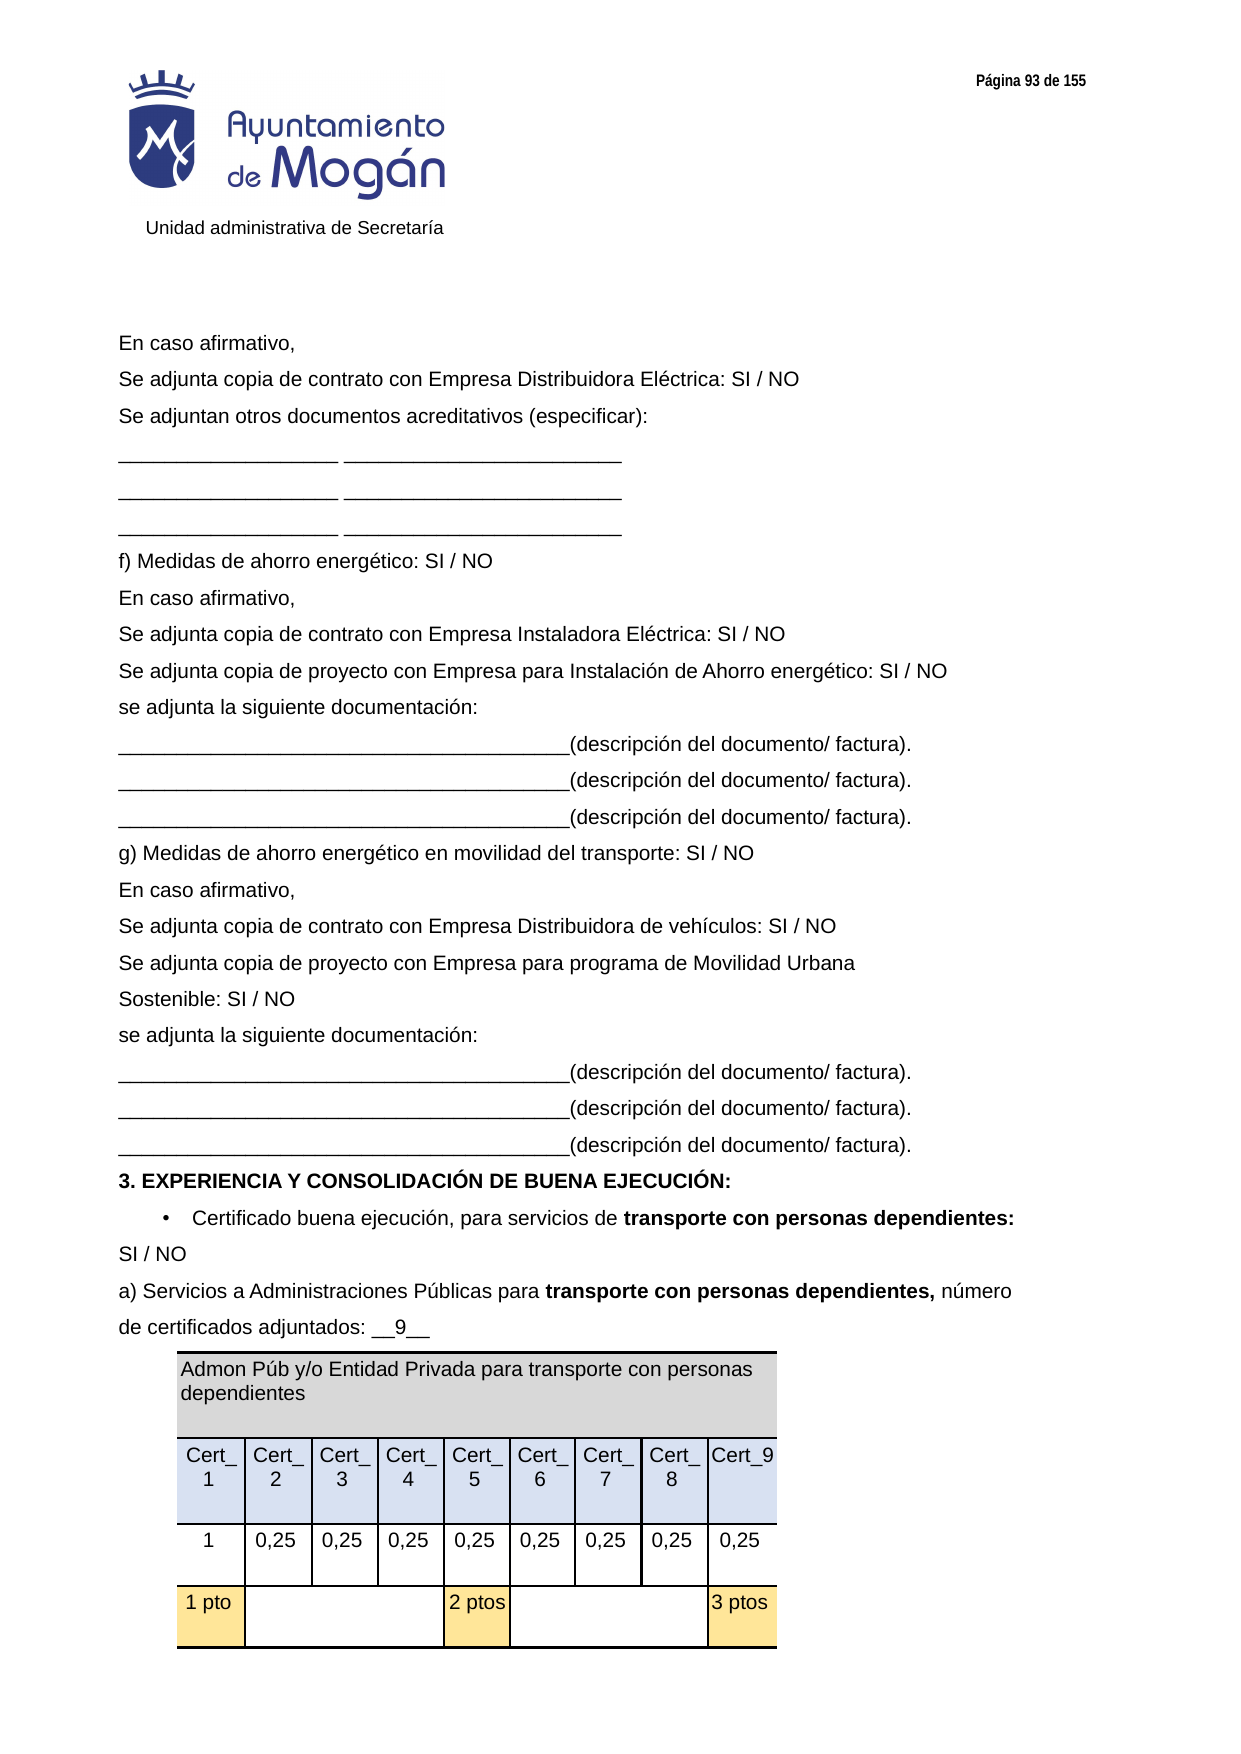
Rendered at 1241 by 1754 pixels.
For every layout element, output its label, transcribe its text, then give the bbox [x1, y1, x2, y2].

text Sostenible: SI / NO [118, 987, 1092, 1011]
table_cell 0,25 [445, 1525, 509, 1585]
text _______________________________________(descripción del documento/ factura). [118, 804, 1092, 828]
text 3. EXPERIENCIA Y CONSOLIDACIÓN DE BUENA EJECUCIÓN: [118, 1169, 1092, 1193]
picture [128, 70, 445, 206]
text _______________________________________(descripción del documento/ factura). [118, 768, 1092, 792]
table_cell 0,25 [313, 1525, 377, 1585]
text de certificados adjuntados: __9__ [118, 1315, 1092, 1339]
text Se adjunta copia de proyecto con Empresa para programa de Movilidad Urbana [118, 950, 1092, 974]
text ___________________ ________________________ [118, 513, 1092, 537]
text f) Medidas de ahorro energético: SI / NO [118, 549, 1092, 573]
text g) Medidas de ahorro energético en movilidad del transporte: SI / NO [118, 841, 1092, 865]
table_cell 0,25 [246, 1525, 311, 1585]
text Se adjuntan otros documentos acreditativos (especificar): [118, 403, 1092, 427]
table_header Admon Púb y/o Entidad Privada para transporte con personas dependientes [177, 1354, 777, 1437]
table_cell Cert_2 [246, 1439, 311, 1523]
text SI / NO [118, 1242, 1092, 1266]
text se adjunta la siguiente documentación: [118, 1023, 1092, 1047]
text Se adjunta copia de proyecto con Empresa para Instalación de Ahorro energético: SI / NO [118, 659, 1092, 683]
text Se adjunta copia de contrato con Empresa Instaladora Eléctrica: SI / NO [118, 622, 1092, 646]
table_cell Cert_1 [177, 1439, 244, 1523]
table_cell 3 ptos [709, 1587, 777, 1646]
table_cell Cert_7 [576, 1439, 640, 1523]
text Se adjunta copia de contrato con Empresa Distribuidora de vehículos: SI / NO [118, 914, 1092, 938]
table_cell 0,25 [576, 1525, 640, 1585]
table_cell Cert_5 [445, 1439, 509, 1523]
text Se adjunta copia de contrato con Empresa Distribuidora Eléctrica: SI / NO [118, 367, 1092, 391]
table_cell 0,25 [643, 1525, 707, 1585]
table_cell 1 pto [177, 1587, 244, 1646]
text _______________________________________(descripción del documento/ factura). [118, 1096, 1092, 1120]
table_cell [511, 1587, 707, 1646]
table_cell Cert_4 [379, 1439, 443, 1523]
list Certificado buena ejecución, para servicios de transporte con personas dependientes: [162, 1206, 1092, 1229]
table_cell 0,25 [379, 1525, 443, 1585]
text a) Servicios a Administraciones Públicas para transporte con personas dependientes, número [118, 1278, 1092, 1302]
table_cell [246, 1587, 443, 1646]
text _______________________________________(descripción del documento/ factura). [118, 1133, 1092, 1157]
table_cell 0,25 [511, 1525, 574, 1585]
text _______________________________________(descripción del documento/ factura). [118, 732, 1092, 756]
text se adjunta la siguiente documentación: [118, 695, 1092, 719]
table_cell 2 ptos [445, 1587, 509, 1646]
text En caso afirmativo, [118, 877, 1092, 901]
table_cell Cert_9 [709, 1439, 777, 1523]
table_cell 0,25 [709, 1525, 777, 1585]
table_cell Cert_6 [511, 1439, 574, 1523]
text ___________________ ________________________ [118, 476, 1092, 500]
table_cell 1 [177, 1525, 244, 1585]
text ___________________ ________________________ [118, 440, 1092, 464]
text En caso afirmativo, [118, 331, 1092, 354]
text _______________________________________(descripción del documento/ factura). [118, 1060, 1092, 1084]
table_cell Cert_8 [643, 1439, 707, 1523]
table_cell Cert_3 [313, 1439, 377, 1523]
text En caso afirmativo, [118, 586, 1092, 610]
